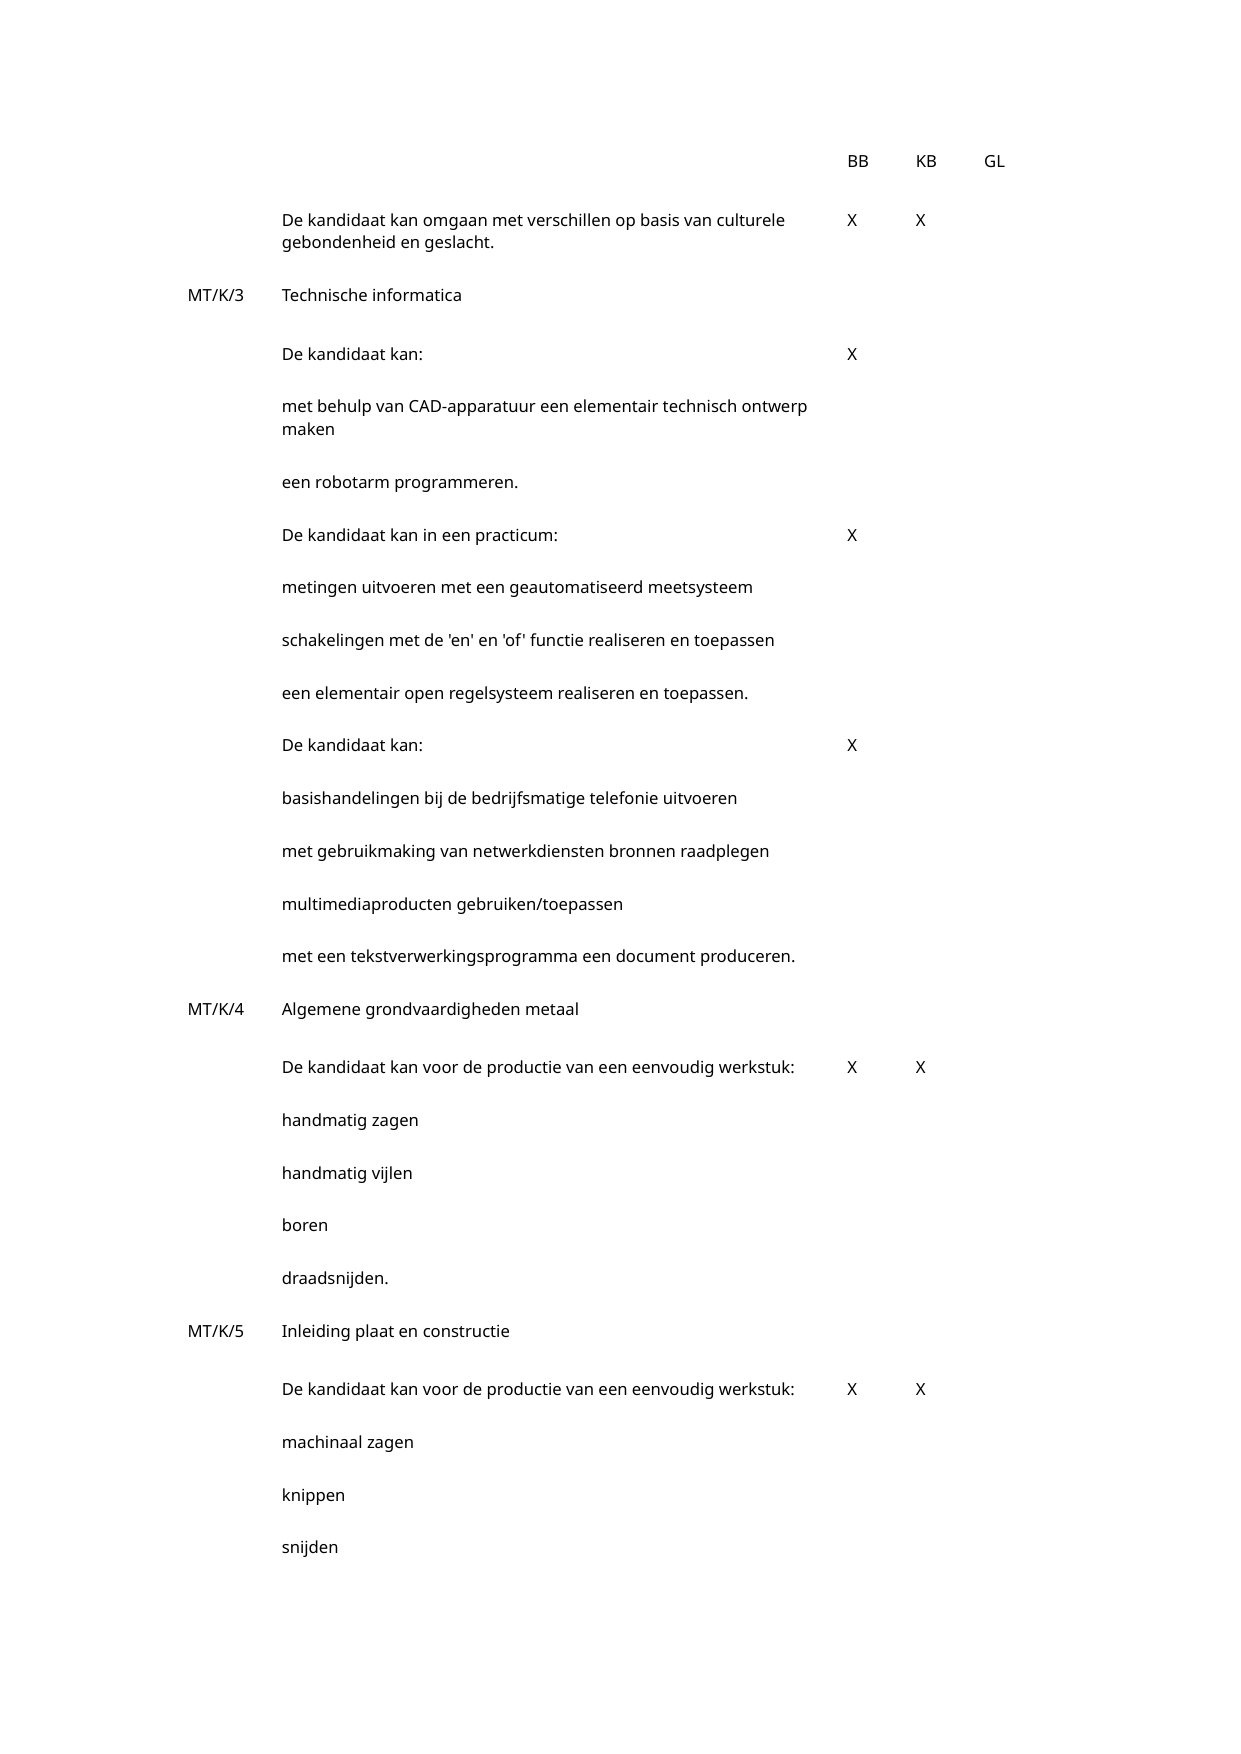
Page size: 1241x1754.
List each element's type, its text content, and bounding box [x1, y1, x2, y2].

table_cell [984, 1378, 1053, 1589]
table_cell X [847, 734, 916, 997]
table_cell [188, 523, 282, 734]
table_cell De kandidaat kan voor de productie van een eenvoudig werkstuk: machinaal zagen knippen snijden [282, 1378, 847, 1589]
table_cell [984, 209, 1053, 284]
table_cell [188, 342, 282, 523]
table_cell X [847, 1378, 916, 1589]
table_cell De kandidaat kan omgaan met verschillen op basis van culturele gebondenheid en geslacht. [282, 209, 847, 284]
table_cell X [916, 209, 984, 284]
table_cell MT/K/3 [188, 284, 282, 342]
table_cell [984, 734, 1053, 997]
table_cell [984, 284, 1053, 342]
table_cell [847, 998, 916, 1056]
table_cell [188, 1378, 282, 1589]
table_cell X [916, 1056, 984, 1319]
table_cell [916, 284, 984, 342]
table_cell MT/K/4 [188, 998, 282, 1056]
table_cell X [847, 209, 916, 284]
table_cell [916, 523, 984, 734]
table_cell Technische informatica [282, 284, 847, 342]
table_cell X [847, 523, 916, 734]
table_header KB [916, 150, 984, 208]
table_cell [916, 1320, 984, 1378]
table_cell [984, 998, 1053, 1056]
table_cell [916, 998, 984, 1056]
table_cell [188, 734, 282, 997]
table_cell X [847, 342, 916, 523]
table_cell [984, 523, 1053, 734]
table_header GL [984, 150, 1053, 208]
table_cell [984, 342, 1053, 523]
table_cell [984, 1056, 1053, 1319]
table_header [188, 150, 282, 208]
table_cell Inleiding plaat en constructie [282, 1320, 847, 1378]
table_cell X [847, 1056, 916, 1319]
table_cell Algemene grondvaardigheden metaal [282, 998, 847, 1056]
table_cell [188, 209, 282, 284]
table_cell De kandidaat kan in een practicum: metingen uitvoeren met een geautomatiseerd meetsysteem schakelingen met de 'en' en 'of' functie realiseren en toepassen een elementair open regelsysteem realiseren en toepassen. [282, 523, 847, 734]
table_header [282, 150, 847, 208]
table_cell [847, 284, 916, 342]
table_cell MT/K/5 [188, 1320, 282, 1378]
table_cell [916, 734, 984, 997]
table_cell [916, 342, 984, 523]
table_cell [847, 1320, 916, 1378]
table_cell [984, 1320, 1053, 1378]
table_cell X [916, 1378, 984, 1589]
table_cell De kandidaat kan: basishandelingen bij de bedrijfsmatige telefonie uitvoeren met gebruikmaking van netwerkdiensten bronnen raadplegen multimediaproducten gebruiken/toepassen met een tekstverwerkingsprogramma een document produceren. [282, 734, 847, 997]
table_header BB [847, 150, 916, 208]
table_cell De kandidaat kan voor de productie van een eenvoudig werkstuk: handmatig zagen handmatig vijlen boren draadsnijden. [282, 1056, 847, 1319]
table_cell De kandidaat kan: met behulp van CAD-apparatuur een elementair technisch ontwerp maken een robotarm programmeren. [282, 342, 847, 523]
table_cell [188, 1056, 282, 1319]
